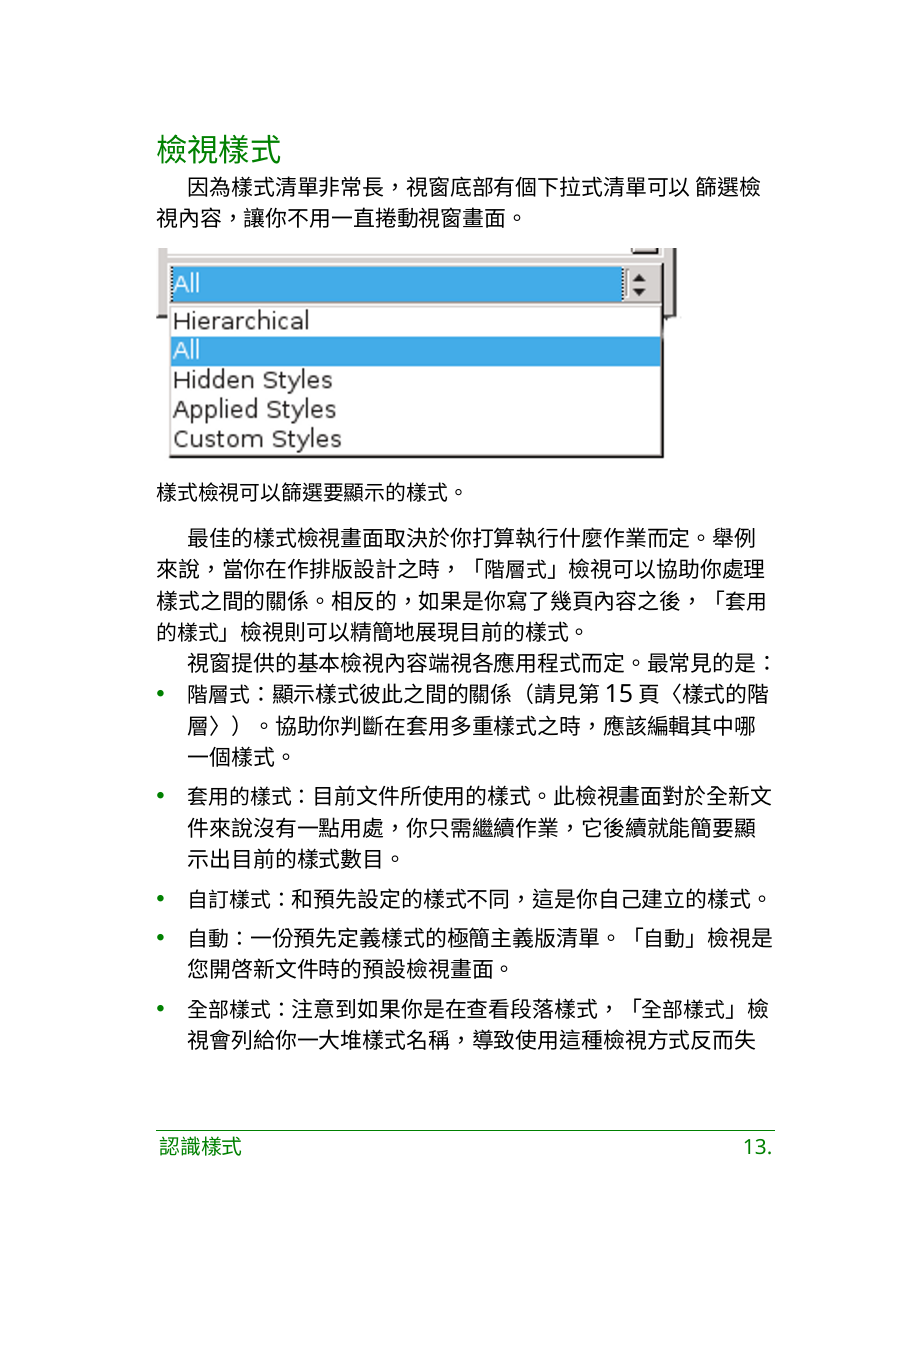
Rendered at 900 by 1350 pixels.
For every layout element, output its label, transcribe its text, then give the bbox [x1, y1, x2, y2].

table_header [156, 248, 775, 471]
list 階層式：顯示樣式彼此之間的關係（請見第？？頁〈樣式的階層〉）。協助你判斷在套用多重樣式之時，應該編輯其中哪一個樣式。 [156, 678, 775, 772]
text 最佳的樣式檢視畫面取決於你打算執行什麼作業而定。舉例來說，當你在作排版設計之時，「階層式」檢視可以協助你處理樣式之間的關係。相反的，如果是你寫了幾頁內容之後，「套用的樣式」檢視則可以精簡地展現目前的樣式。 [156, 522, 775, 647]
list 套用的樣式：目前文件所使用的樣式。此檢視畫面對於全新文件來說沒有一點用處，你只需繼續作業，它後續就能簡要顯示出目前的樣式數目。 [156, 780, 775, 874]
list 自訂樣式：和預先設定的樣式不同，這是你自己建立的樣式。 [156, 882, 775, 913]
table_cell 樣式檢視可以篩選要顯示的樣式。 [156, 471, 775, 506]
picture [156, 248, 682, 469]
text 視窗提供的基本檢視內容端視各應用程式而定。最常見的是： [156, 647, 775, 678]
list 自動：一份預先定義樣式的極簡主義版清單。「自動」檢視是您開啓新文件時的預設檢視畫面。 [156, 922, 775, 984]
text 因為樣式清單非常長，視窗底部有個下拉式清單可以 篩選檢視內容，讓你不用一直捲動視窗畫面。 [156, 170, 775, 233]
list 全部樣式：注意到如果你是在查看段落樣式，「全部樣式」檢視會列給你一大堆樣式名稱，導致使用這種檢視方式反而失 [156, 992, 775, 1055]
subtitle 檢視樣式 [156, 125, 775, 170]
